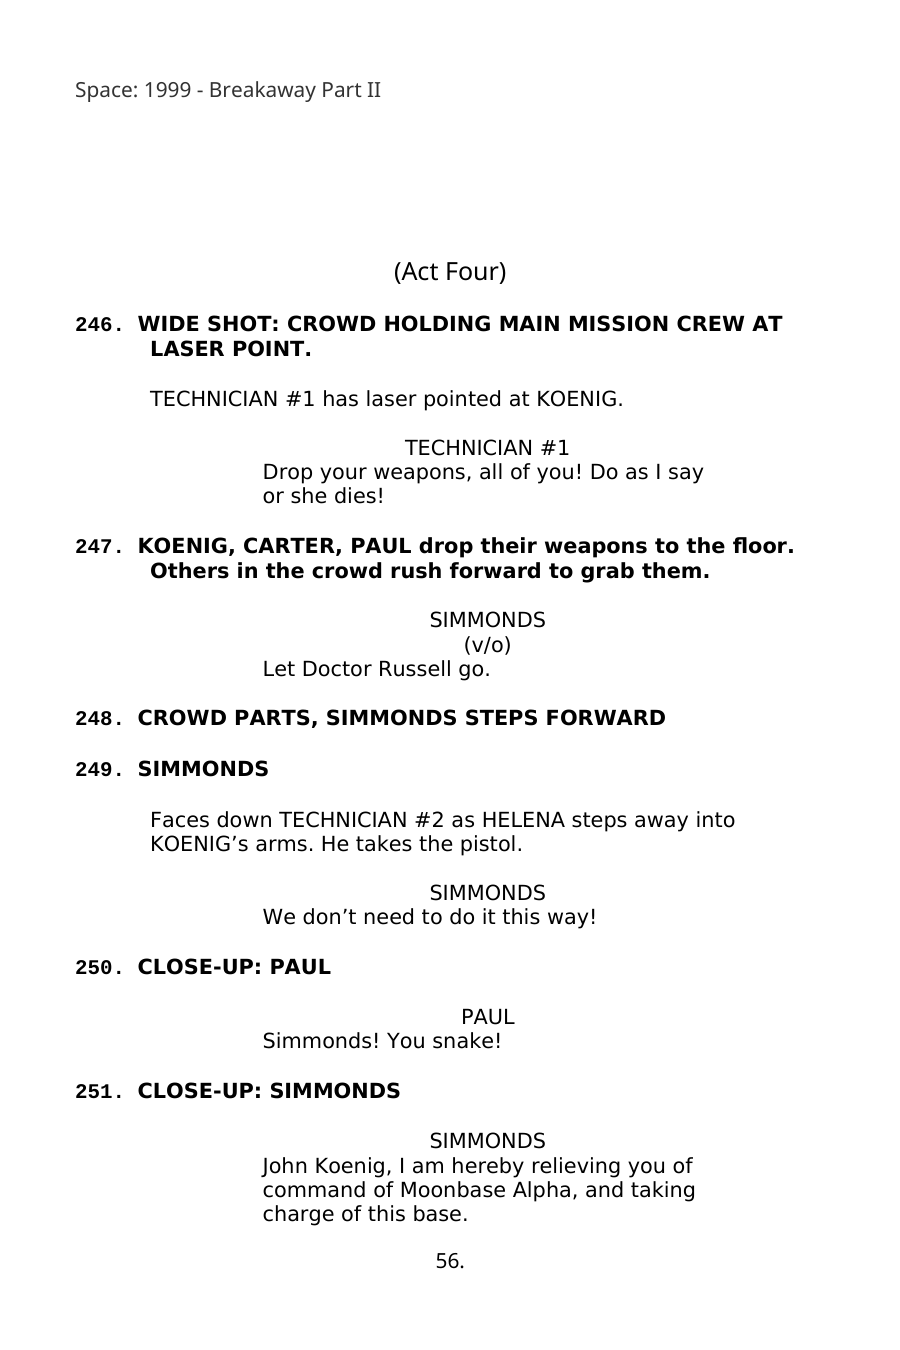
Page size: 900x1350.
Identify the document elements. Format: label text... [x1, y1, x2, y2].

text 247. KOENIG, CARTER, PAUL drop their weapons to the floor. Others in the crowd rush forward to grab them. [75, 534, 825, 583]
text Faces down TECHNICIAN #2 as HELENA steps away into KOENIG’s arms. He takes the pistol. [150, 808, 825, 856]
text 246. WIDE SHOT: CROWD HOLDING MAIN MISSION CREW AT LASER POINT. [75, 312, 825, 362]
text Drop your weapons, all of you! Do as I say or she dies! [262, 460, 712, 509]
text (Act Four) [75, 253, 825, 287]
text SIMMONDS [262, 881, 712, 905]
text We don’t need to do it this way! [262, 905, 712, 930]
text PAUL [262, 1005, 712, 1029]
text 249. SIMMONDS [75, 757, 825, 783]
text John Koenig, I am hereby relieving you of command of Moonbase Alpha, and taking charge of this base. [262, 1154, 712, 1227]
text SIMMONDS (v/o) [262, 608, 712, 657]
text Let Doctor Russell go. [262, 657, 712, 681]
text TECHNICIAN #1 has laser pointed at KOENIG. [150, 387, 825, 411]
text 251. CLOSE-UP: SIMMONDS [75, 1079, 825, 1104]
text 250. CLOSE-UP: PAUL [75, 955, 825, 980]
text SIMMONDS [262, 1129, 712, 1154]
text 248. CROWD PARTS, SIMMONDS STEPS FORWARD [75, 706, 825, 732]
text Simmonds! You snake! [262, 1029, 712, 1054]
text TECHNICIAN #1 [262, 436, 712, 460]
